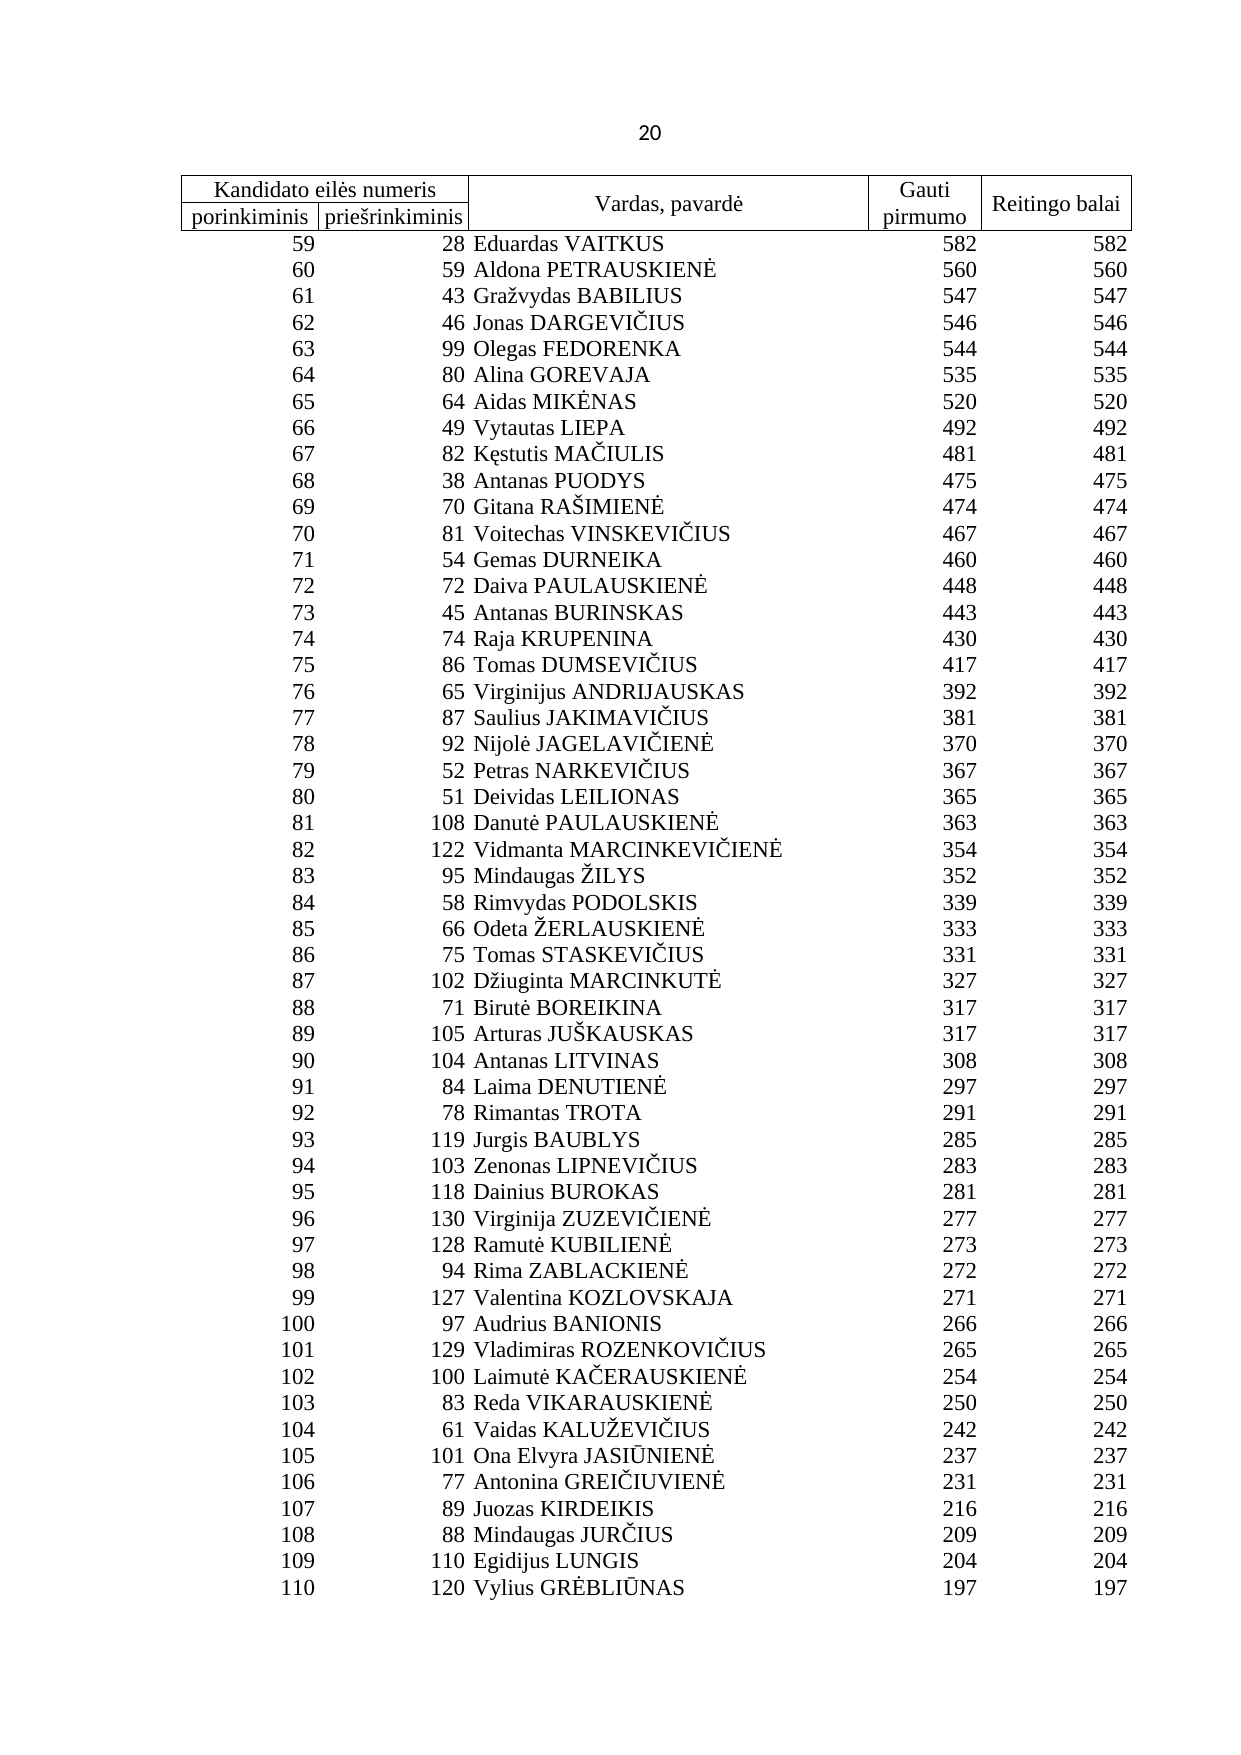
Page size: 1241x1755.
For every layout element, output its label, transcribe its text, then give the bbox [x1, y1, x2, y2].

table_cell 277 [869, 1205, 981, 1231]
table_cell 93 [181, 1126, 319, 1152]
table_cell 331 [869, 941, 981, 968]
table_cell 72 [319, 572, 469, 599]
table_cell 99 [319, 335, 469, 361]
table_cell 283 [981, 1152, 1131, 1178]
table_cell 250 [869, 1389, 981, 1416]
table_cell 88 [319, 1521, 469, 1547]
table_cell 546 [869, 309, 981, 335]
table_cell 481 [869, 441, 981, 467]
table_cell Eduardas VAITKUS [469, 231, 868, 256]
table_cell Aldona PETRAUSKIENĖ [469, 256, 868, 282]
table_cell Ona Elvyra JASIŪNIENĖ [469, 1442, 868, 1468]
table_cell 560 [869, 256, 981, 282]
table_cell 254 [869, 1363, 981, 1389]
table_cell 216 [869, 1495, 981, 1521]
table_cell 52 [319, 757, 469, 783]
table_cell 237 [981, 1442, 1131, 1468]
table_cell 65 [319, 678, 469, 704]
table_cell Rima ZABLACKIENĖ [469, 1258, 868, 1284]
table_cell 61 [181, 283, 319, 309]
table_cell 272 [869, 1258, 981, 1284]
table_cell 520 [981, 388, 1131, 414]
table_cell 281 [981, 1179, 1131, 1205]
table_cell Virginijus ANDRIJAUSKAS [469, 678, 868, 704]
table_cell 84 [319, 1073, 469, 1099]
table_cell 492 [869, 414, 981, 441]
table_cell Džiuginta MARCINKUTĖ [469, 968, 868, 994]
table_cell 430 [869, 625, 981, 651]
table_cell 70 [319, 493, 469, 519]
table_cell 546 [981, 309, 1131, 335]
table_cell 582 [981, 231, 1131, 256]
table_cell 54 [319, 546, 469, 572]
table_cell 101 [181, 1337, 319, 1363]
table_cell 448 [869, 572, 981, 599]
table_cell 250 [981, 1389, 1131, 1416]
table_cell Alina GOREVAJA [469, 361, 868, 388]
table_cell 86 [319, 651, 469, 678]
table_cell Reda VIKARAUSKIENĖ [469, 1389, 868, 1416]
table_cell Zenonas LIPNEVIČIUS [469, 1152, 868, 1178]
table_cell 317 [981, 1020, 1131, 1047]
table_cell Rimantas TROTA [469, 1099, 868, 1126]
table_cell 547 [869, 283, 981, 309]
table_cell 392 [981, 678, 1131, 704]
table_cell 254 [981, 1363, 1131, 1389]
table_header Vardas, pavardė [469, 176, 868, 230]
table_cell 100 [319, 1363, 469, 1389]
table_cell 80 [319, 361, 469, 388]
table_cell 110 [319, 1548, 469, 1574]
table_cell 85 [181, 915, 319, 941]
table_cell 102 [181, 1363, 319, 1389]
table_cell 99 [181, 1284, 319, 1310]
table_cell 417 [981, 651, 1131, 678]
table_cell Danutė PAULAUSKIENĖ [469, 810, 868, 836]
table_cell 105 [181, 1442, 319, 1468]
table_cell 98 [181, 1258, 319, 1284]
table_cell 69 [181, 493, 319, 519]
table_cell Antanas PUODYS [469, 467, 868, 493]
table_cell 82 [181, 836, 319, 862]
table_cell 317 [981, 994, 1131, 1020]
table_cell 365 [869, 783, 981, 809]
table_cell Saulius JAKIMAVIČIUS [469, 704, 868, 730]
table_cell 281 [869, 1179, 981, 1205]
table_cell 197 [869, 1574, 981, 1600]
table_cell 108 [181, 1521, 319, 1547]
table_cell 297 [981, 1073, 1131, 1099]
table_header Gauti pirmumo [869, 176, 981, 230]
table_cell Vylius GRĖBLIŪNAS [469, 1574, 868, 1600]
table_cell Mindaugas JURČIUS [469, 1521, 868, 1547]
table_cell 68 [181, 467, 319, 493]
table_cell Kęstutis MAČIULIS [469, 441, 868, 467]
table_cell 70 [181, 520, 319, 546]
table_cell priešrinkiminis [319, 203, 468, 230]
table_cell 96 [181, 1205, 319, 1231]
table_cell 308 [869, 1047, 981, 1073]
table_cell 51 [319, 783, 469, 809]
table_cell 265 [869, 1337, 981, 1363]
table_cell 265 [981, 1337, 1131, 1363]
table_cell 97 [181, 1231, 319, 1257]
table_cell 95 [181, 1179, 319, 1205]
table_cell Mindaugas ŽILYS [469, 862, 868, 888]
table_cell Vytautas LIEPA [469, 414, 868, 441]
table_cell 266 [869, 1310, 981, 1337]
table_cell 104 [319, 1047, 469, 1073]
table_cell 242 [869, 1416, 981, 1442]
table_cell Aidas MIKĖNAS [469, 388, 868, 414]
table_cell 91 [181, 1073, 319, 1099]
table_cell 297 [869, 1073, 981, 1099]
table_cell 352 [981, 862, 1131, 888]
table_cell 94 [181, 1152, 319, 1178]
table_cell 60 [181, 256, 319, 282]
table_cell 460 [869, 546, 981, 572]
table_cell 46 [319, 309, 469, 335]
table_cell 75 [181, 651, 319, 678]
table_cell 370 [981, 730, 1131, 757]
table_cell 430 [981, 625, 1131, 651]
table_cell 271 [869, 1284, 981, 1310]
table_cell Gitana RAŠIMIENĖ [469, 493, 868, 519]
table_cell 285 [869, 1126, 981, 1152]
table_cell 74 [181, 625, 319, 651]
table_cell 474 [981, 493, 1131, 519]
table_cell 71 [181, 546, 319, 572]
table_cell Ramutė KUBILIENĖ [469, 1231, 868, 1257]
table_cell 74 [319, 625, 469, 651]
table_cell 381 [981, 704, 1131, 730]
table_cell 273 [981, 1231, 1131, 1257]
table_cell 492 [981, 414, 1131, 441]
table_cell 43 [319, 283, 469, 309]
table_cell 28 [319, 231, 469, 256]
table_cell 81 [319, 520, 469, 546]
table_cell 77 [181, 704, 319, 730]
table_cell Egidijus LUNGIS [469, 1548, 868, 1574]
table_cell 231 [869, 1468, 981, 1495]
table_cell Rimvydas PODOLSKIS [469, 889, 868, 915]
table_cell 95 [319, 862, 469, 888]
table_cell Arturas JUŠKAUSKAS [469, 1020, 868, 1047]
table_cell 535 [869, 361, 981, 388]
table_cell 242 [981, 1416, 1131, 1442]
table_cell 110 [181, 1574, 319, 1600]
table_cell Jonas DARGEVIČIUS [469, 309, 868, 335]
table_cell 204 [981, 1548, 1131, 1574]
table_cell 64 [319, 388, 469, 414]
table_cell 475 [869, 467, 981, 493]
table_cell 291 [869, 1099, 981, 1126]
table_cell Laimutė KAČERAUSKIENĖ [469, 1363, 868, 1389]
table_cell 87 [319, 704, 469, 730]
table_header Reitingo balai [982, 176, 1131, 230]
table_cell 81 [181, 810, 319, 836]
table_cell Vladimiras ROZENKOVIČIUS [469, 1337, 868, 1363]
table_cell 367 [981, 757, 1131, 783]
table_cell 66 [319, 915, 469, 941]
table_cell 94 [319, 1258, 469, 1284]
table_cell Juozas KIRDEIKIS [469, 1495, 868, 1521]
table_cell 88 [181, 994, 319, 1020]
table_cell 78 [181, 730, 319, 757]
table_cell 86 [181, 941, 319, 968]
table_cell 333 [869, 915, 981, 941]
table_cell Birutė BOREIKINA [469, 994, 868, 1020]
table_cell 104 [181, 1416, 319, 1442]
table_cell Daiva PAULAUSKIENĖ [469, 572, 868, 599]
table_cell Dainius BUROKAS [469, 1179, 868, 1205]
table_cell Valentina KOZLOVSKAJA [469, 1284, 868, 1310]
table_cell 327 [869, 968, 981, 994]
table_cell 38 [319, 467, 469, 493]
table_cell 102 [319, 968, 469, 994]
table_cell 327 [981, 968, 1131, 994]
table_cell 79 [181, 757, 319, 783]
table_cell 535 [981, 361, 1131, 388]
table_cell Gražvydas BABILIUS [469, 283, 868, 309]
table_cell 448 [981, 572, 1131, 599]
table_cell 59 [181, 231, 319, 256]
table_cell 266 [981, 1310, 1131, 1337]
table_cell 103 [319, 1152, 469, 1178]
table_cell 122 [319, 836, 469, 862]
table_cell 308 [981, 1047, 1131, 1073]
table_cell 317 [869, 1020, 981, 1047]
table_cell 467 [869, 520, 981, 546]
table_cell Antonina GREIČIUVIENĖ [469, 1468, 868, 1495]
table_cell 363 [869, 810, 981, 836]
table_cell 381 [869, 704, 981, 730]
table_cell Vaidas KALUŽEVIČIUS [469, 1416, 868, 1442]
table_cell 544 [981, 335, 1131, 361]
table_cell 547 [981, 283, 1131, 309]
table_cell 277 [981, 1205, 1131, 1231]
table_cell 90 [181, 1047, 319, 1073]
table_cell 285 [981, 1126, 1131, 1152]
table_cell 520 [869, 388, 981, 414]
table_cell 108 [319, 810, 469, 836]
table_cell 59 [319, 256, 469, 282]
table_cell Olegas FEDORENKA [469, 335, 868, 361]
table_cell 475 [981, 467, 1131, 493]
table_cell 271 [981, 1284, 1131, 1310]
table_cell Laima DENUTIENĖ [469, 1073, 868, 1099]
table_header Kandidato eilės numeris [182, 176, 468, 202]
table_cell Raja KRUPENINA [469, 625, 868, 651]
table_cell 365 [981, 783, 1131, 809]
table_cell 481 [981, 441, 1131, 467]
table_cell Antanas LITVINAS [469, 1047, 868, 1073]
table_cell 363 [981, 810, 1131, 836]
table_cell 75 [319, 941, 469, 968]
table_cell 216 [981, 1495, 1131, 1521]
table_cell 283 [869, 1152, 981, 1178]
table_cell Audrius BANIONIS [469, 1310, 868, 1337]
table_cell 237 [869, 1442, 981, 1468]
table_cell 78 [319, 1099, 469, 1126]
table_cell 127 [319, 1284, 469, 1310]
table_cell 443 [981, 599, 1131, 625]
table_cell 72 [181, 572, 319, 599]
table_cell 560 [981, 256, 1131, 282]
table_cell 128 [319, 1231, 469, 1257]
table_cell 467 [981, 520, 1131, 546]
table_cell 49 [319, 414, 469, 441]
table_cell 120 [319, 1574, 469, 1600]
table_cell 331 [981, 941, 1131, 968]
table_cell 204 [869, 1548, 981, 1574]
table_cell 62 [181, 309, 319, 335]
table_cell 272 [981, 1258, 1131, 1284]
table_cell 83 [181, 862, 319, 888]
table_cell 354 [869, 836, 981, 862]
table_cell Antanas BURINSKAS [469, 599, 868, 625]
table_cell 106 [181, 1468, 319, 1495]
table_cell Deividas LEILIONAS [469, 783, 868, 809]
table_cell 97 [319, 1310, 469, 1337]
table_cell 317 [869, 994, 981, 1020]
table_cell 80 [181, 783, 319, 809]
table_cell Tomas DUMSEVIČIUS [469, 651, 868, 678]
table_cell 339 [869, 889, 981, 915]
table_cell 45 [319, 599, 469, 625]
table_cell Gemas DURNEIKA [469, 546, 868, 572]
table_cell 273 [869, 1231, 981, 1257]
table_cell 64 [181, 361, 319, 388]
table_cell 105 [319, 1020, 469, 1047]
table_cell 582 [869, 231, 981, 256]
table_cell porinkiminis [182, 203, 318, 230]
table_cell Virginija ZUZEVIČIENĖ [469, 1205, 868, 1231]
table_cell 107 [181, 1495, 319, 1521]
table_cell Odeta ŽERLAUSKIENĖ [469, 915, 868, 941]
table_cell 100 [181, 1310, 319, 1337]
table_cell 71 [319, 994, 469, 1020]
table_cell 87 [181, 968, 319, 994]
table_cell 417 [869, 651, 981, 678]
table_cell 83 [319, 1389, 469, 1416]
table_cell Tomas STASKEVIČIUS [469, 941, 868, 968]
table_cell 89 [319, 1495, 469, 1521]
table_cell 89 [181, 1020, 319, 1047]
table_cell 76 [181, 678, 319, 704]
table_cell 118 [319, 1179, 469, 1205]
table_cell 84 [181, 889, 319, 915]
table_cell 209 [869, 1521, 981, 1547]
table_cell 109 [181, 1548, 319, 1574]
table_cell 392 [869, 678, 981, 704]
table_cell 544 [869, 335, 981, 361]
table_cell Vidmanta MARCINKEVIČIENĖ [469, 836, 868, 862]
table_cell 333 [981, 915, 1131, 941]
table_cell 370 [869, 730, 981, 757]
table_cell 119 [319, 1126, 469, 1152]
table_cell 130 [319, 1205, 469, 1231]
table_cell 58 [319, 889, 469, 915]
table_cell Nijolė JAGELAVIČIENĖ [469, 730, 868, 757]
table_cell 82 [319, 441, 469, 467]
table_cell 129 [319, 1337, 469, 1363]
table_cell 460 [981, 546, 1131, 572]
table_cell 367 [869, 757, 981, 783]
table_cell 92 [319, 730, 469, 757]
table_cell 291 [981, 1099, 1131, 1126]
table_cell 67 [181, 441, 319, 467]
table_cell Jurgis BAUBLYS [469, 1126, 868, 1152]
table_cell 61 [319, 1416, 469, 1442]
table_cell 443 [869, 599, 981, 625]
table_cell 352 [869, 862, 981, 888]
table_cell 73 [181, 599, 319, 625]
table_cell 339 [981, 889, 1131, 915]
table_cell 103 [181, 1389, 319, 1416]
table_cell 101 [319, 1442, 469, 1468]
table_cell 92 [181, 1099, 319, 1126]
table_cell 474 [869, 493, 981, 519]
table_cell 63 [181, 335, 319, 361]
table_cell Voitechas VINSKEVIČIUS [469, 520, 868, 546]
table_cell 65 [181, 388, 319, 414]
table_cell 354 [981, 836, 1131, 862]
table_cell 231 [981, 1468, 1131, 1495]
table_cell 197 [981, 1574, 1131, 1600]
table_cell 77 [319, 1468, 469, 1495]
table_cell 209 [981, 1521, 1131, 1547]
table_cell 66 [181, 414, 319, 441]
table_cell Petras NARKEVIČIUS [469, 757, 868, 783]
